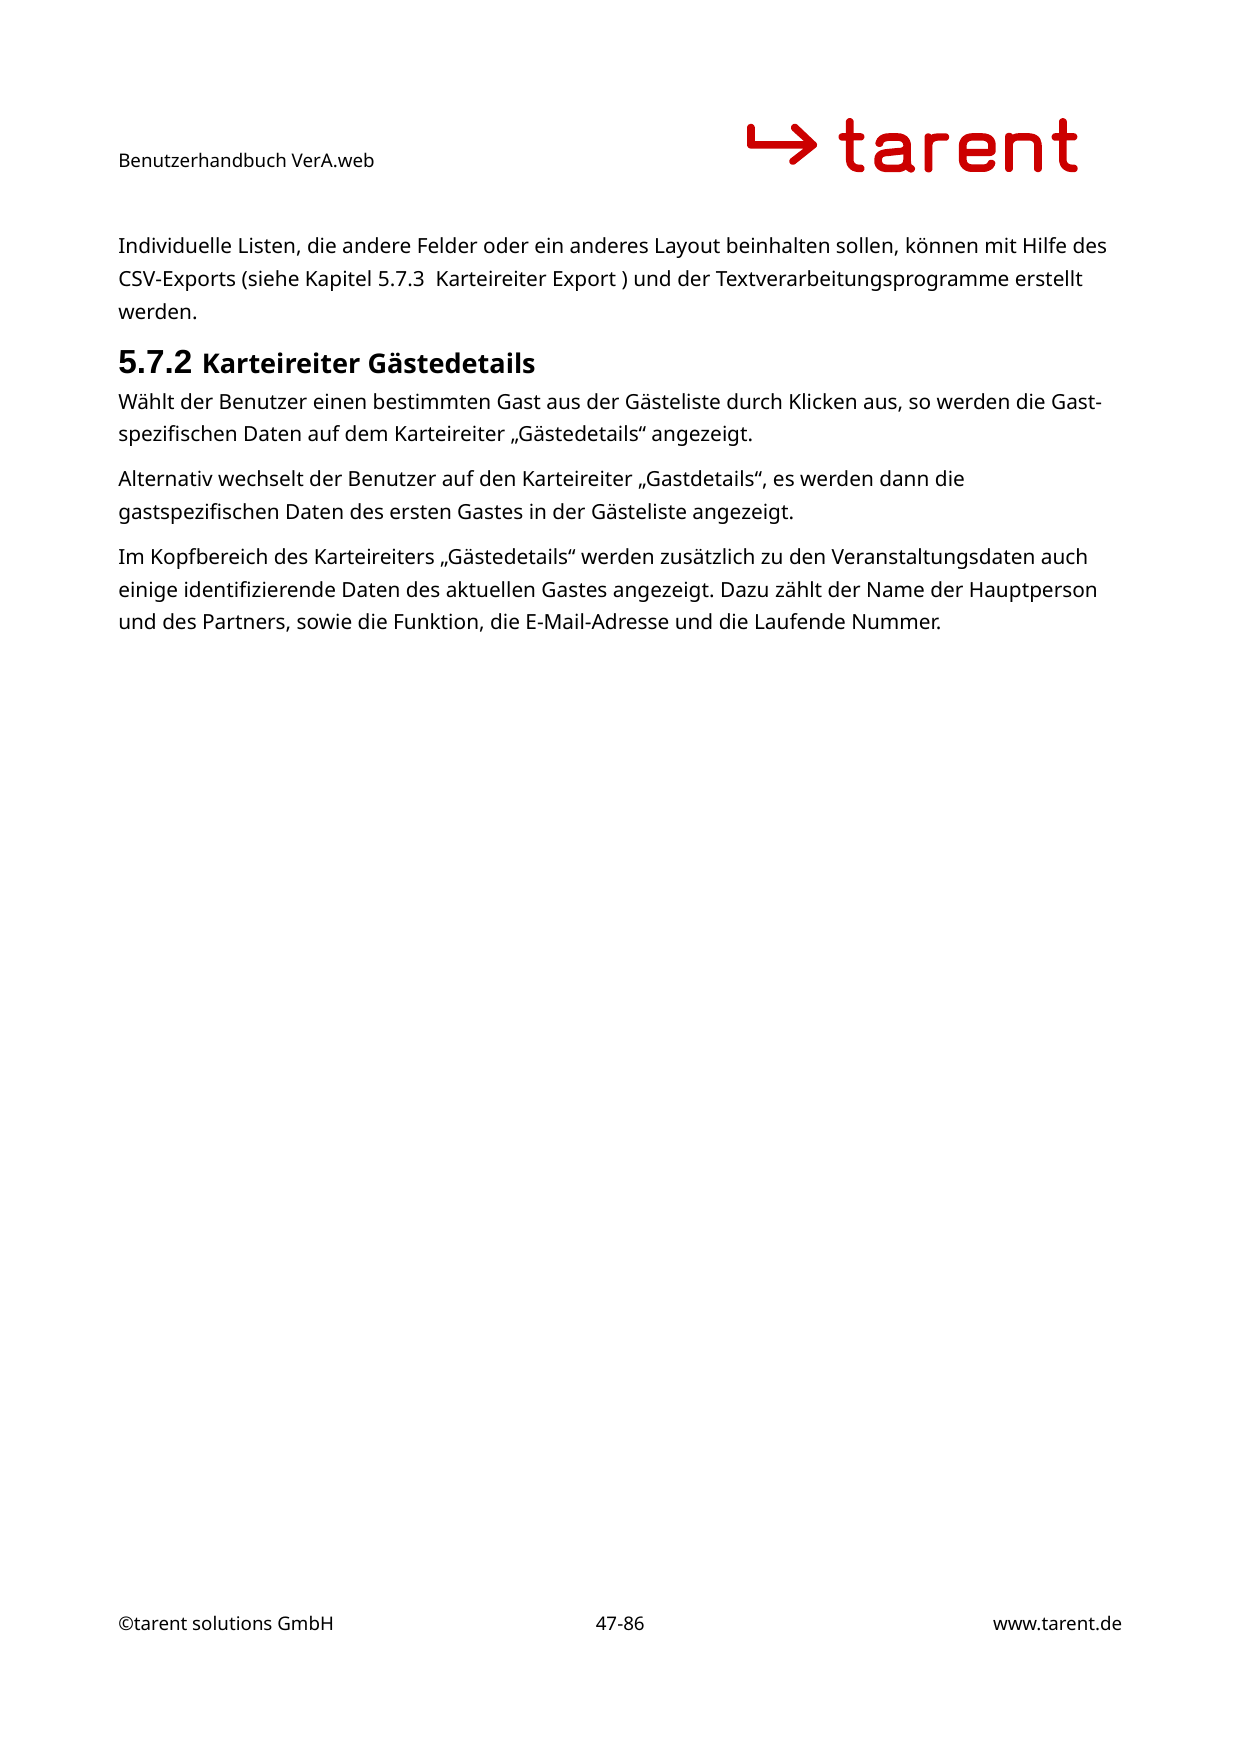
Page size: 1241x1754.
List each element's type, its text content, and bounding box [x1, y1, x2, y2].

text Alternativ wechselt der Benutzer auf den Karteireiter „Gastdetails“, es werden dann die gastspezifischen Daten des ersten Gastes in der Gästeliste angezeigt. [118, 464, 1122, 526]
text Im Kopfbereich des Karteireiters „Gästedetails“ werden zusätzlich zu den Veranstaltungsdaten auch einige identifizierende Daten des aktuellen Gastes angezeigt. Dazu zählt der Name der Hauptperson und des Partners, sowie die Funktion, die E-Mail-Adresse und die Laufende Nummer. [118, 542, 1122, 636]
text Wählt der Benutzer einen bestimmten Gast aus der Gästeliste durch Klicken aus, so werden die Gast-spezifischen Daten auf dem Karteireiter „Gästedetails“ angezeigt. [118, 387, 1122, 448]
text Individuelle Listen, die andere Felder oder ein anderes Layout beinhalten sollen, können mit Hilfe des CSV-Exports (siehe Kapitel 5.7.3 Karteireiter Export ) und der Textverarbeitungsprogramme erstellt werden. [118, 232, 1122, 325]
subtitle Karteireiter Gästedetails [118, 342, 1122, 381]
